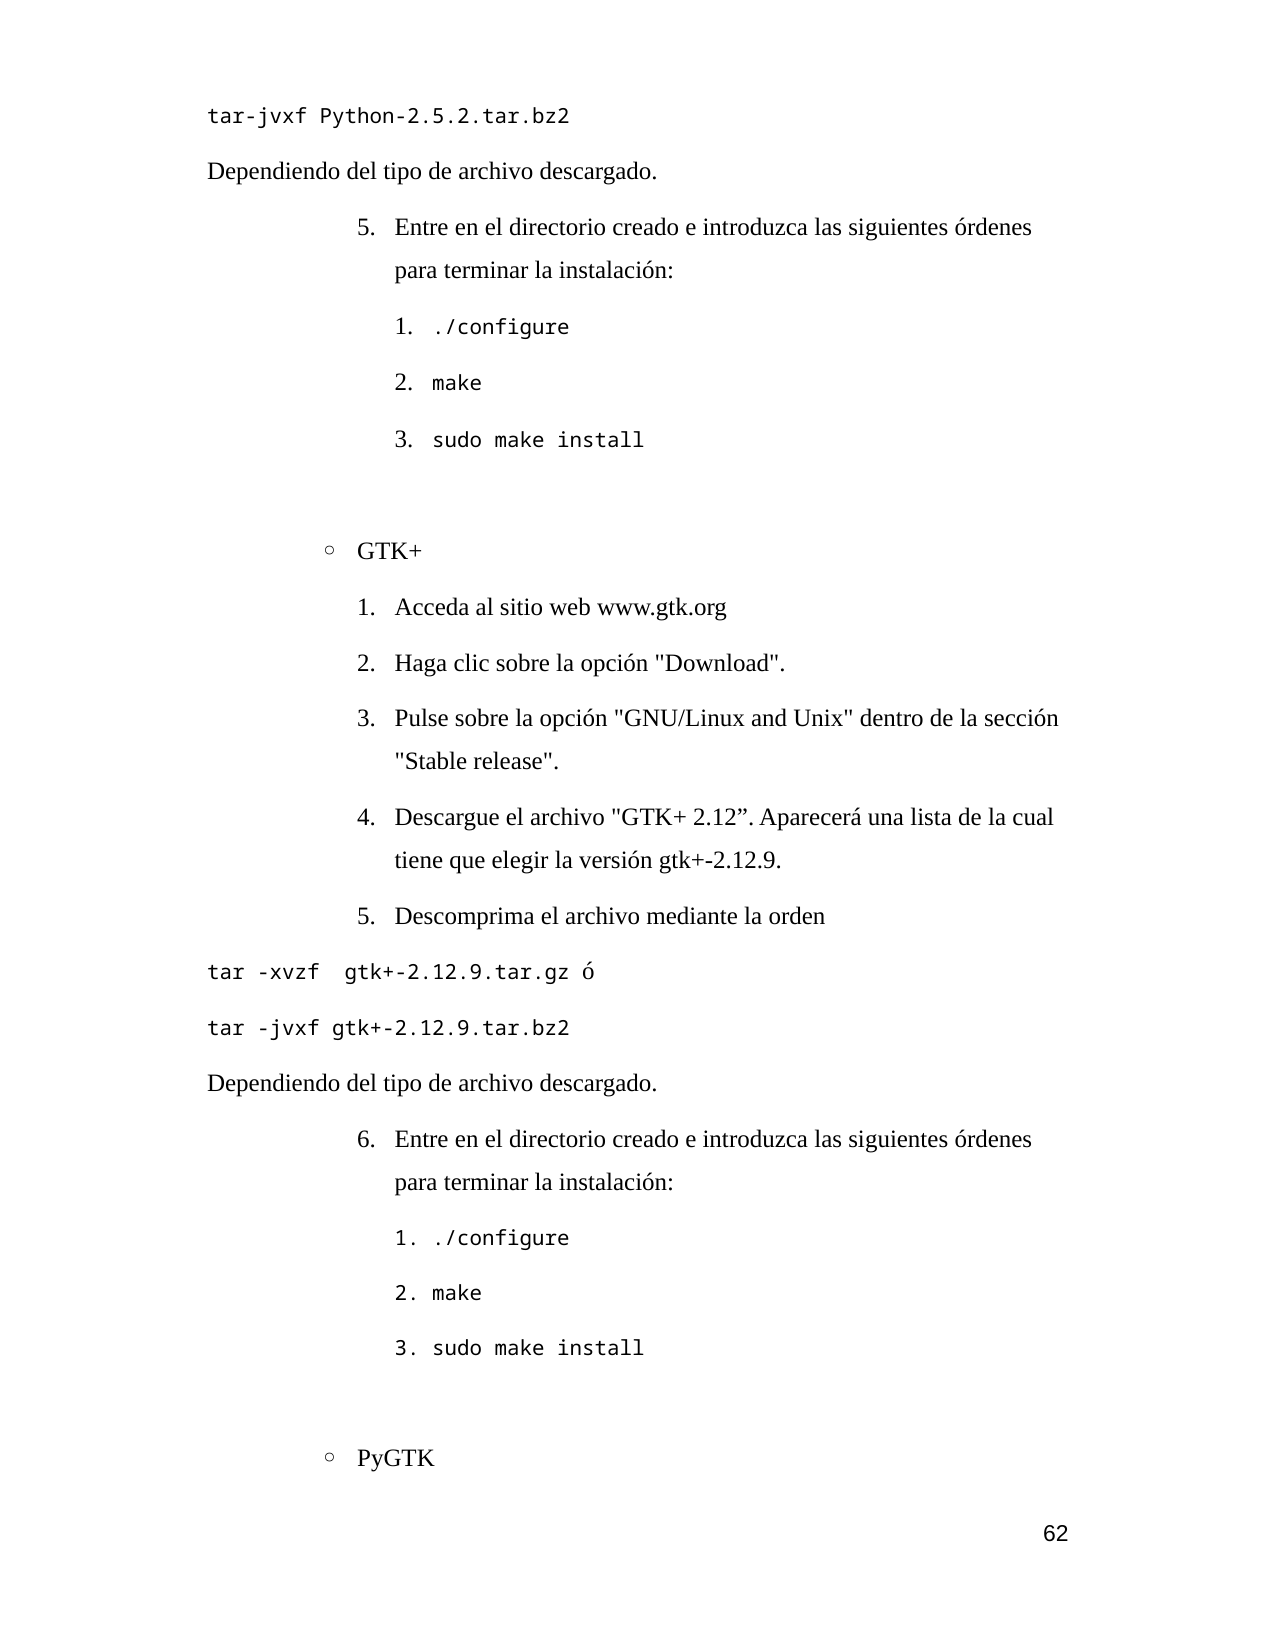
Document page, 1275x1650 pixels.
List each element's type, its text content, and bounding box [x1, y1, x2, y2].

list make [394, 367, 1068, 397]
list Haga clic sobre la opción "Download". [357, 648, 1068, 676]
list GTK+ [319, 536, 1068, 565]
list sudo make install [394, 1333, 1068, 1361]
list Entre en el directorio creado e introduzca las siguientes órdenes para terminar la instalación: [357, 212, 1068, 284]
text Dependiendo del tipo de archivo descargado. [207, 1068, 1068, 1097]
list PyGTK [319, 1443, 1068, 1472]
list Acceda al sitio web www.gtk.org [357, 592, 1068, 621]
list Pulse sobre la opción "GNU/Linux and Unix" dentro de la sección "Stable release". [357, 703, 1068, 775]
list ./configure [394, 311, 1068, 340]
list sudo make install [394, 424, 1068, 454]
text tar -jvxf gtk+-2.12.9.tar.bz2 [207, 1013, 1068, 1042]
text tar-jvxf Python-2.5.2.tar.bz2 [207, 101, 1068, 130]
list Descargue el archivo "GTK+ 2.12”. Aparecerá una lista de la cual tiene que elegir la versión gtk+-2.12.9. [357, 802, 1068, 874]
text Dependiendo del tipo de archivo descargado. [207, 156, 1068, 185]
list Descomprima el archivo mediante la orden [357, 901, 1068, 929]
text tar -xvzf gtk+-2.12.9.tar.gz ó [207, 956, 1068, 986]
list Entre en el directorio creado e introduzca las siguientes órdenes para terminar la instalación: [357, 1124, 1068, 1196]
list ./configure [394, 1223, 1068, 1251]
list make [394, 1278, 1068, 1306]
